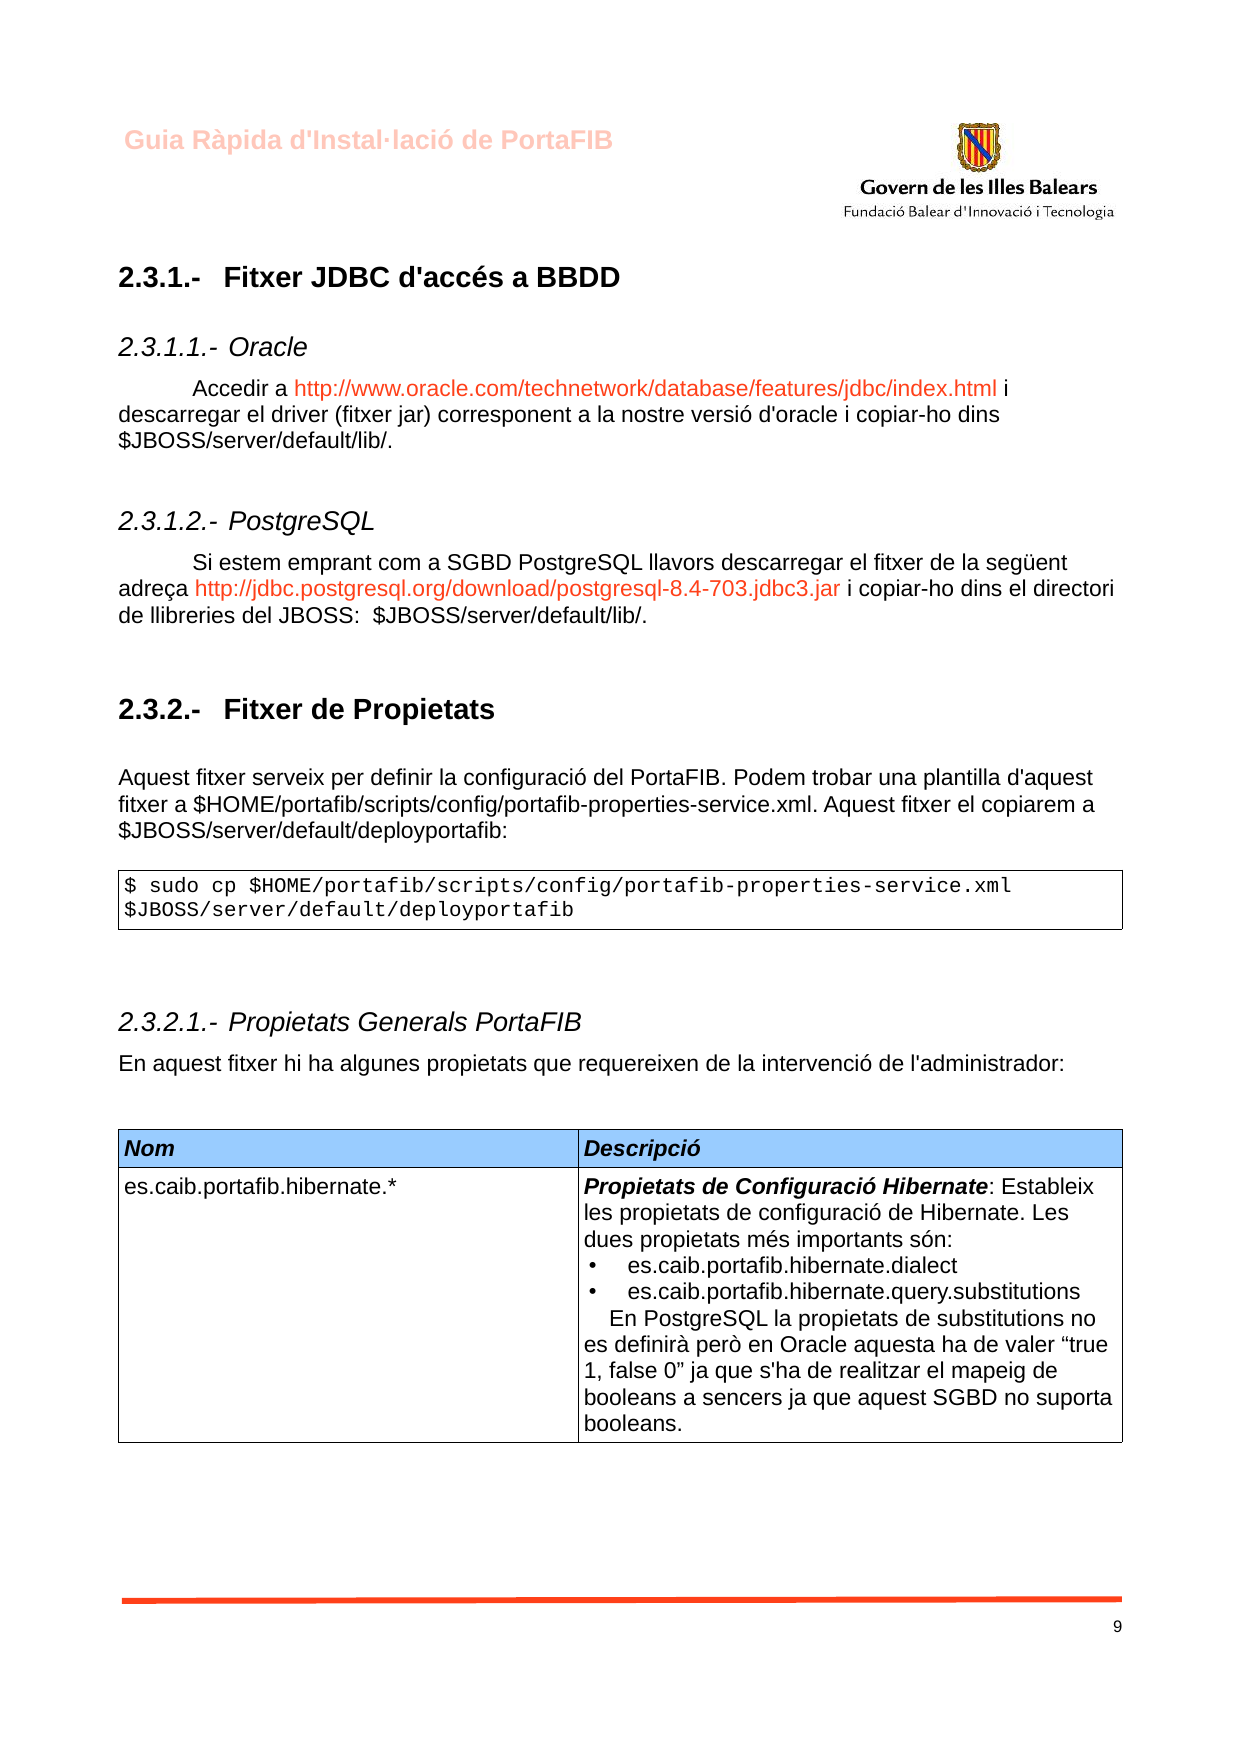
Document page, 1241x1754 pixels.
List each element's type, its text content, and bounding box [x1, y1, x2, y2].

text Si estem emprant com a SGBD PostgreSQL llavors descarregar el fitxer de la següent adreça http://jdbc.postgresql.org/download/postgresql-8.4-703.jdbc3.jar i copiar-ho dins el directori de llibreries del JBOSS: $JBOSS/server/default/lib/. [118, 549, 1122, 628]
text Accedir a http://www.oracle.com/technetwork/database/features/jdbc/index.html i descarregar el driver (fitxer jar) corresponent a la nostre versió d'oracle i copiar-ho dins $JBOSS/server/default/lib/. [118, 375, 1122, 454]
table_header $ sudo cp $HOME/portafib/scripts/config/portafib-properties-service.xml $JBOSS/server/default/deployportafib [119, 871, 1122, 928]
subtitle Fitxer JDBC d'accés a BBDD [118, 260, 1122, 293]
subtitle Fitxer de Propietats [118, 692, 1122, 725]
table_cell Propietats de Configuració Hibernate: Estableix les propietats de configuració de Hibernate. Les dues propietats més importants són: es.caib.portafib.hibernate.dialect es.caib.portafib.hibernate.query.substitutions En PostgreSQL la propietats de substitutions no es definirà però en Oracle aquesta ha de valer “true 1, false 0” ja que s'ha de realitzar el mapeig de booleans a sencers ja que aquest SGBD no suporta booleans. [579, 1168, 1122, 1442]
subtitle PostgreSQL [118, 505, 1122, 536]
table_header Nom [119, 1130, 578, 1167]
list Aquest fitxer serveix per definir la configuració del PortaFIB. Podem trobar una plantilla d'aquest fitxer a $HOME/portafib/scripts/config/portafib-properties-service.xml. Aquest fitxer el copiarem a $JBOSS/server/default/deployportafib: [118, 764, 1122, 843]
table_cell es.caib.portafib.hibernate.* [119, 1168, 578, 1442]
text En aquest fitxer hi ha algunes propietats que requereixen de la intervenció de l'administrador: [118, 1050, 1122, 1076]
subtitle Oracle [118, 331, 1122, 362]
picture [840, 123, 1117, 220]
subtitle Propietats Generals PortaFIB [118, 1006, 1122, 1037]
table_header Descripció [579, 1130, 1122, 1167]
